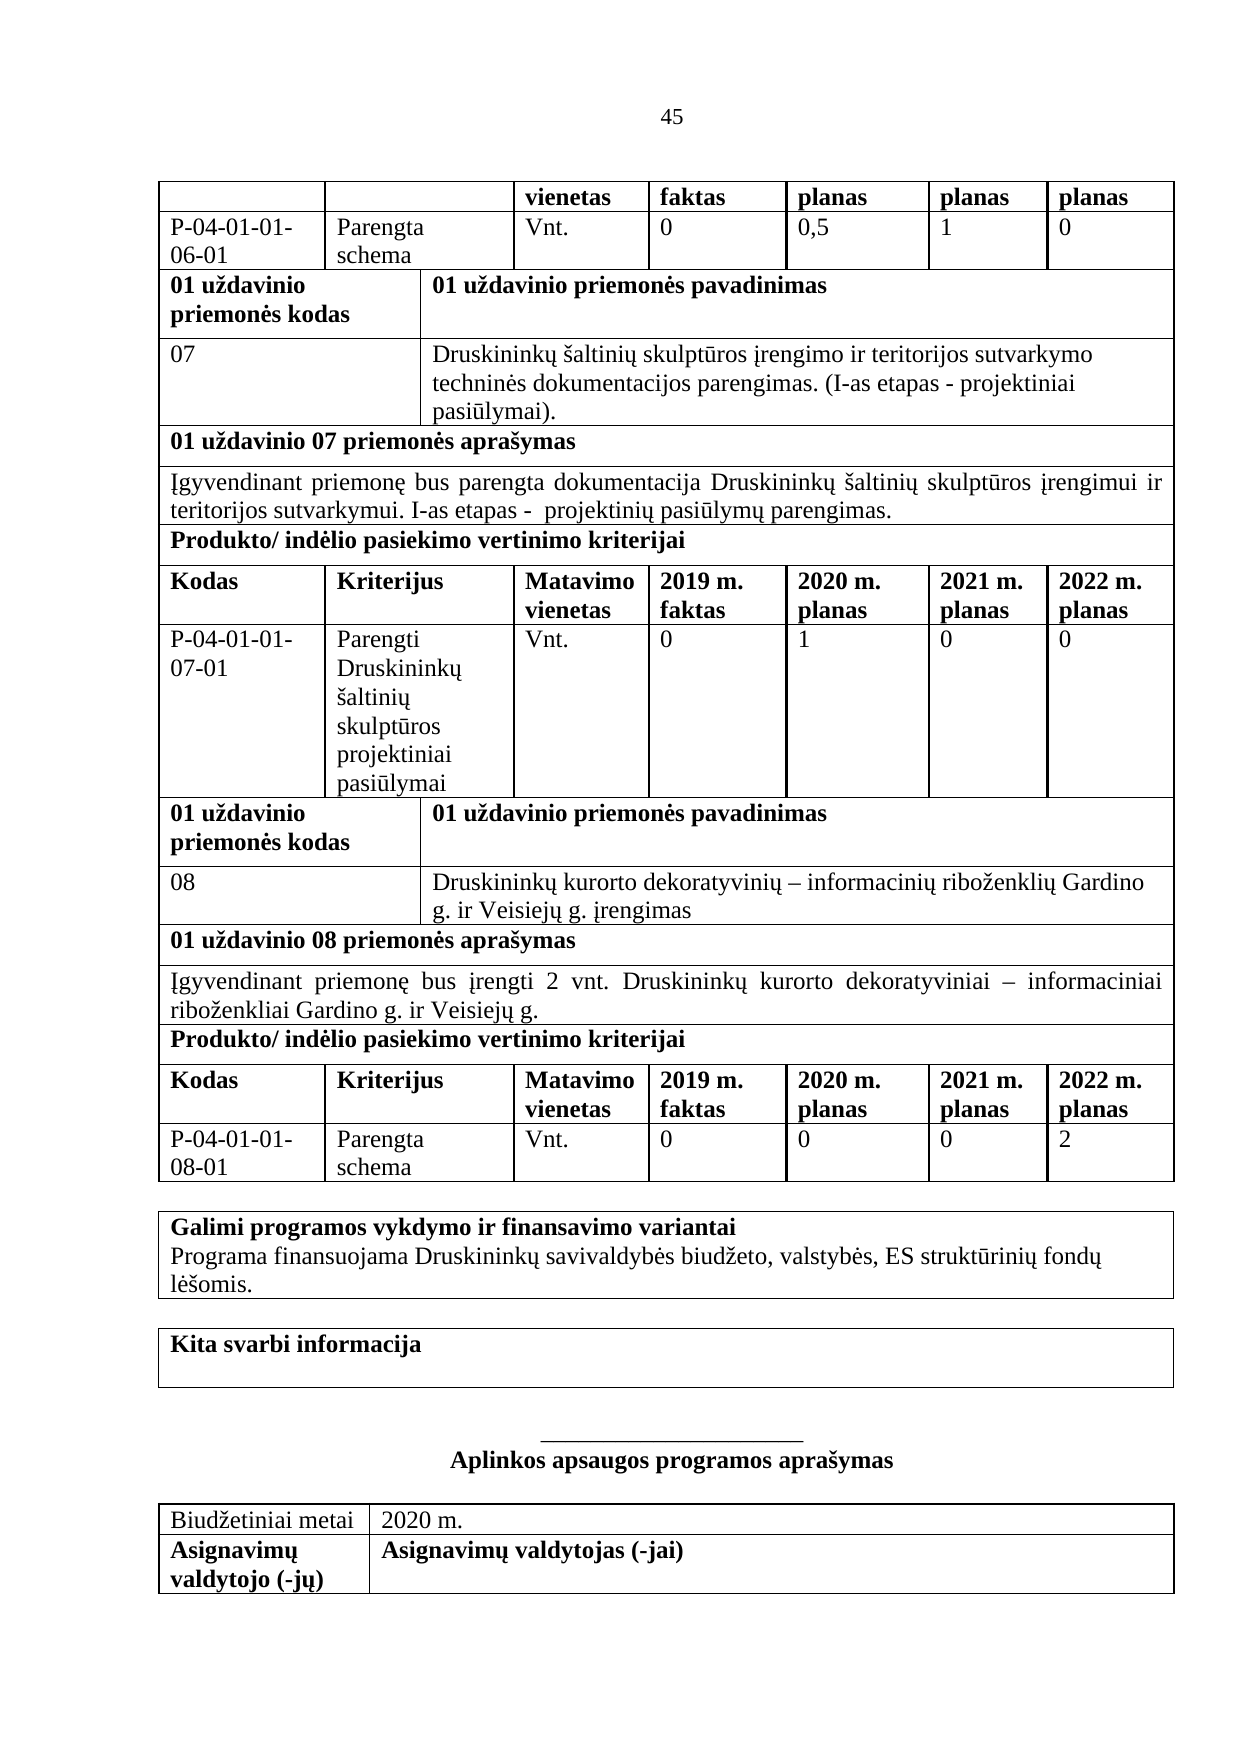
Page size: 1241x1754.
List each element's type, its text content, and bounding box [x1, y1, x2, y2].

table_cell [160, 182, 324, 211]
table_cell Įgyvendinant priemonę bus parengta dokumentacija Druskininkų šaltinių skulptūros įrengimui ir teritorijos sutvarkymui. I-as etapas - projektinių pasiūlymų parengimas. [160, 467, 1173, 524]
table_cell 0 [930, 1124, 1046, 1181]
table_cell Kriterijus [326, 1065, 513, 1123]
table_cell 01 uždavinio 07 priemonės aprašymas [160, 426, 1173, 466]
table_cell 01 uždavinio priemonės pavadinimas [421, 270, 1173, 338]
table_header 2020 m. [370, 1505, 1173, 1534]
table_cell 0 [1049, 212, 1173, 269]
table_cell Vnt. [515, 625, 648, 797]
table_cell 08 [160, 867, 420, 924]
table_header Kita svarbi informacija [159, 1329, 1173, 1387]
table_header Galimi programos vykdymo ir finansavimo variantai Programa finansuojama Druskininkų savivaldybės biudžeto, valstybės, ES struktūrinių fondų lėšomis. [159, 1212, 1173, 1298]
table_cell Asignavimų valdytojas (-jai) [370, 1535, 1173, 1593]
table_cell 0 [930, 625, 1046, 797]
table_cell 2021 m. planas [930, 1065, 1046, 1123]
table_cell planas [1049, 182, 1173, 211]
table_cell 1 [788, 625, 928, 797]
table_cell Kodas [160, 566, 324, 623]
table_cell vienetas [515, 182, 648, 211]
table_cell 07 [160, 339, 420, 425]
table_cell 0 [650, 1124, 785, 1181]
table_cell P-04-01-01-07-01 [160, 625, 324, 797]
table_cell Parengti Druskininkų šaltinių skulptūros projektiniai pasiūlymai [326, 625, 513, 797]
table_header Biudžetiniai metai [160, 1505, 369, 1534]
table_cell P-04-01-01-08-01 [160, 1124, 324, 1181]
table_cell 01 uždavinio priemonės kodas [160, 270, 420, 338]
table_cell 2022 m. planas [1049, 1065, 1173, 1123]
table_cell 0,5 [788, 212, 928, 269]
table_cell P-04-01-01-06-01 [160, 212, 324, 269]
text _____________________ [148, 1416, 1196, 1445]
table_cell Parengta schema [326, 1124, 513, 1181]
table_cell Matavimo vienetas [515, 1065, 648, 1123]
table_cell Asignavimų valdytojo (-jų) [160, 1535, 369, 1593]
table_cell Vnt. [515, 1124, 648, 1181]
table_cell 01 uždavinio priemonės kodas [160, 798, 420, 866]
table_cell Druskininkų kurorto dekoratyvinių – informacinių riboženklių Gardino g. ir Veisiejų g. įrengimas [421, 867, 1173, 924]
table_cell planas [930, 182, 1046, 211]
table_cell Įgyvendinant priemonę bus įrengti 2 vnt. Druskininkų kurorto dekoratyviniai – informaciniai riboženkliai Gardino g. ir Veisiejų g. [160, 966, 1173, 1023]
table_cell 0 [1049, 625, 1173, 797]
table_cell 0 [650, 625, 785, 797]
table_cell 0 [788, 1124, 928, 1181]
table_cell 1 [930, 212, 1046, 269]
table_cell Kriterijus [326, 566, 513, 623]
table_cell 2020 m. planas [788, 1065, 928, 1123]
table_cell Matavimo vienetas [515, 566, 648, 623]
table_cell 2020 m. planas [788, 566, 928, 623]
table_cell Produkto/ indėlio pasiekimo vertinimo kriterijai [160, 1025, 1173, 1064]
text Aplinkos apsaugos programos aprašymas [148, 1445, 1196, 1474]
table_cell Druskininkų šaltinių skulptūros įrengimo ir teritorijos sutvarkymo techninės dokumentacijos parengimas. (I-as etapas - projektiniai pasiūlymai). [421, 339, 1173, 425]
table_cell 2022 m. planas [1049, 566, 1173, 623]
table_cell Produkto/ indėlio pasiekimo vertinimo kriterijai [160, 525, 1173, 565]
table_cell 2 [1049, 1124, 1173, 1181]
table_cell Kodas [160, 1065, 324, 1123]
table_cell planas [788, 182, 928, 211]
table_cell faktas [650, 182, 785, 211]
table_cell [326, 182, 513, 211]
table_cell Vnt. [515, 212, 648, 269]
table_cell 01 uždavinio priemonės pavadinimas [421, 798, 1173, 866]
table_cell Parengta schema [326, 212, 513, 269]
table_cell 2019 m. faktas [650, 1065, 785, 1123]
table_cell 01 uždavinio 08 priemonės aprašymas [160, 925, 1173, 965]
table_cell 2019 m. faktas [650, 566, 785, 623]
table_cell 0 [650, 212, 785, 269]
table_cell 2021 m. planas [930, 566, 1046, 623]
